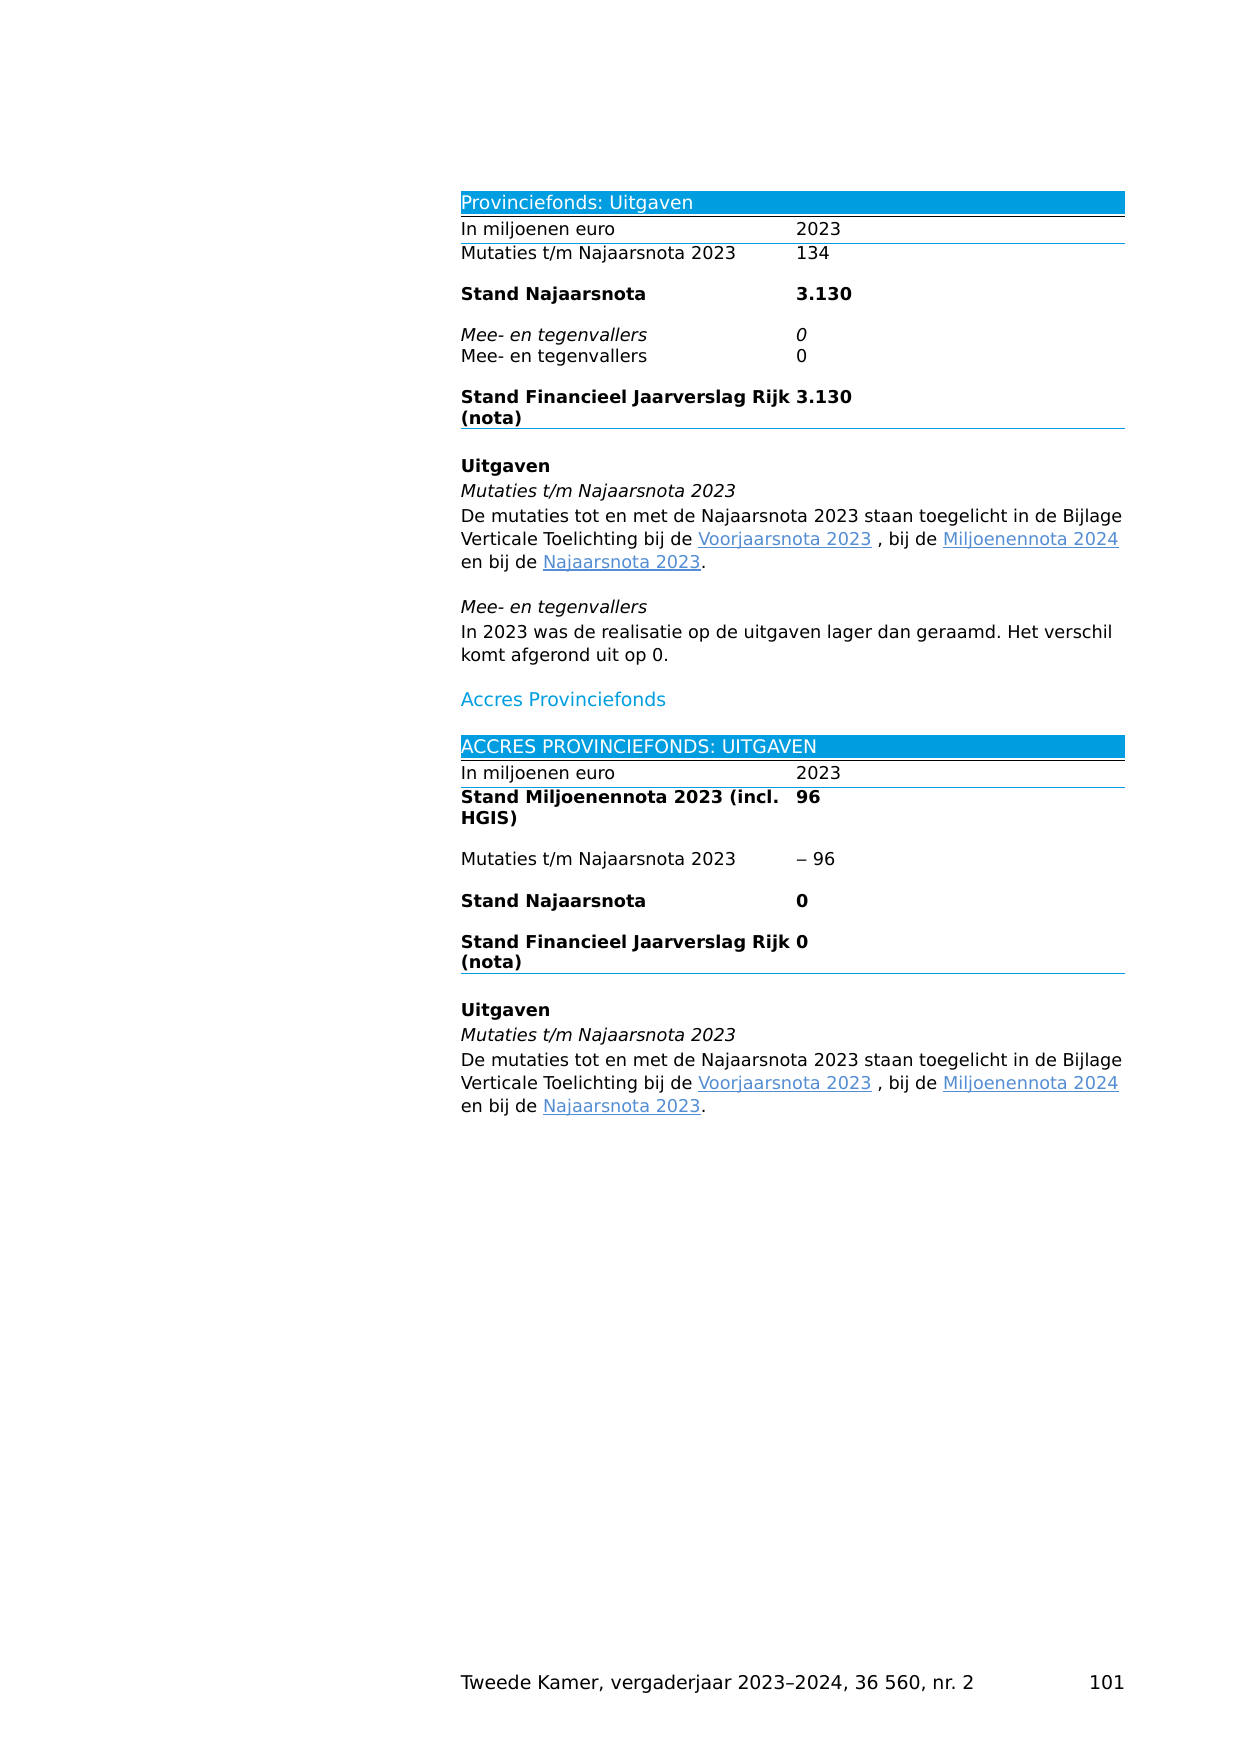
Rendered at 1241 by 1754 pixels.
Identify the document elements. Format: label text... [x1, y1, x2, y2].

text In 2023 was de realisatie op de uitgaven lager dan geraamd. Het verschil komt afgerond uit op 0. [461, 621, 1125, 666]
text Uitgaven [461, 998, 1125, 1021]
table_cell Stand Najaarsnota [461, 284, 793, 304]
table_cell Stand Financieel Jaarverslag Rijk (nota) [461, 932, 793, 973]
table_cell 3.130 [793, 284, 1125, 304]
table_cell In miljoenen euro [461, 761, 793, 787]
table_cell [461, 305, 793, 325]
table_cell [793, 870, 1125, 891]
table_cell Mee- en tegenvallers [461, 325, 793, 346]
table_cell 0 [793, 891, 1125, 911]
table_cell 2023 [793, 217, 1125, 243]
text Uitgaven [461, 454, 1125, 477]
table_cell 0 [793, 325, 1125, 346]
text De mutaties tot en met de Najaarsnota 2023 staan toegelicht in de Bijlage Verticale Toelichting bij de Voorjaarsnota 2023 , bij de Miljoenennota 2024 en bij de Najaarsnota 2023. [461, 504, 1125, 573]
text Mutaties t/m Najaarsnota 2023 [461, 1023, 1125, 1046]
table_cell [793, 829, 1125, 849]
title Accres Provinciefonds [461, 689, 1125, 711]
table_cell In miljoenen euro [461, 217, 793, 243]
table_cell [461, 263, 793, 284]
table_cell Mee- en tegenvallers [461, 346, 793, 366]
table_cell Stand Miljoenennota 2023 (incl. HGIS) [461, 788, 793, 829]
table_cell 3.130 [793, 387, 1125, 428]
table_cell 2023 [793, 761, 1125, 787]
table_cell 0 [793, 932, 1125, 973]
table_cell 0 [793, 346, 1125, 366]
table_cell 134 [793, 244, 1125, 263]
text Mee- en tegenvallers [461, 596, 1125, 618]
table_cell [461, 366, 793, 387]
text De mutaties tot en met de Najaarsnota 2023 staan toegelicht in de Bijlage Verticale Toelichting bij de Voorjaarsnota 2023 , bij de Miljoenennota 2024 en bij de Najaarsnota 2023. [461, 1048, 1125, 1117]
table_cell [793, 263, 1125, 284]
table_cell [461, 870, 793, 891]
text Mutaties t/m Najaarsnota 2023 [461, 479, 1125, 502]
table_cell Stand Financieel Jaarverslag Rijk (nota) [461, 387, 793, 428]
table_cell [461, 829, 793, 849]
table_cell Stand Najaarsnota [461, 891, 793, 911]
table_cell [793, 305, 1125, 325]
table_cell [793, 366, 1125, 387]
table_cell [793, 911, 1125, 932]
table_cell [461, 911, 793, 932]
table_cell Mutaties t/m Najaarsnota 2023 [461, 244, 793, 263]
table_cell 96 [793, 788, 1125, 829]
table_cell ‒ 96 [793, 849, 1125, 870]
table_cell Mutaties t/m Najaarsnota 2023 [461, 849, 793, 870]
